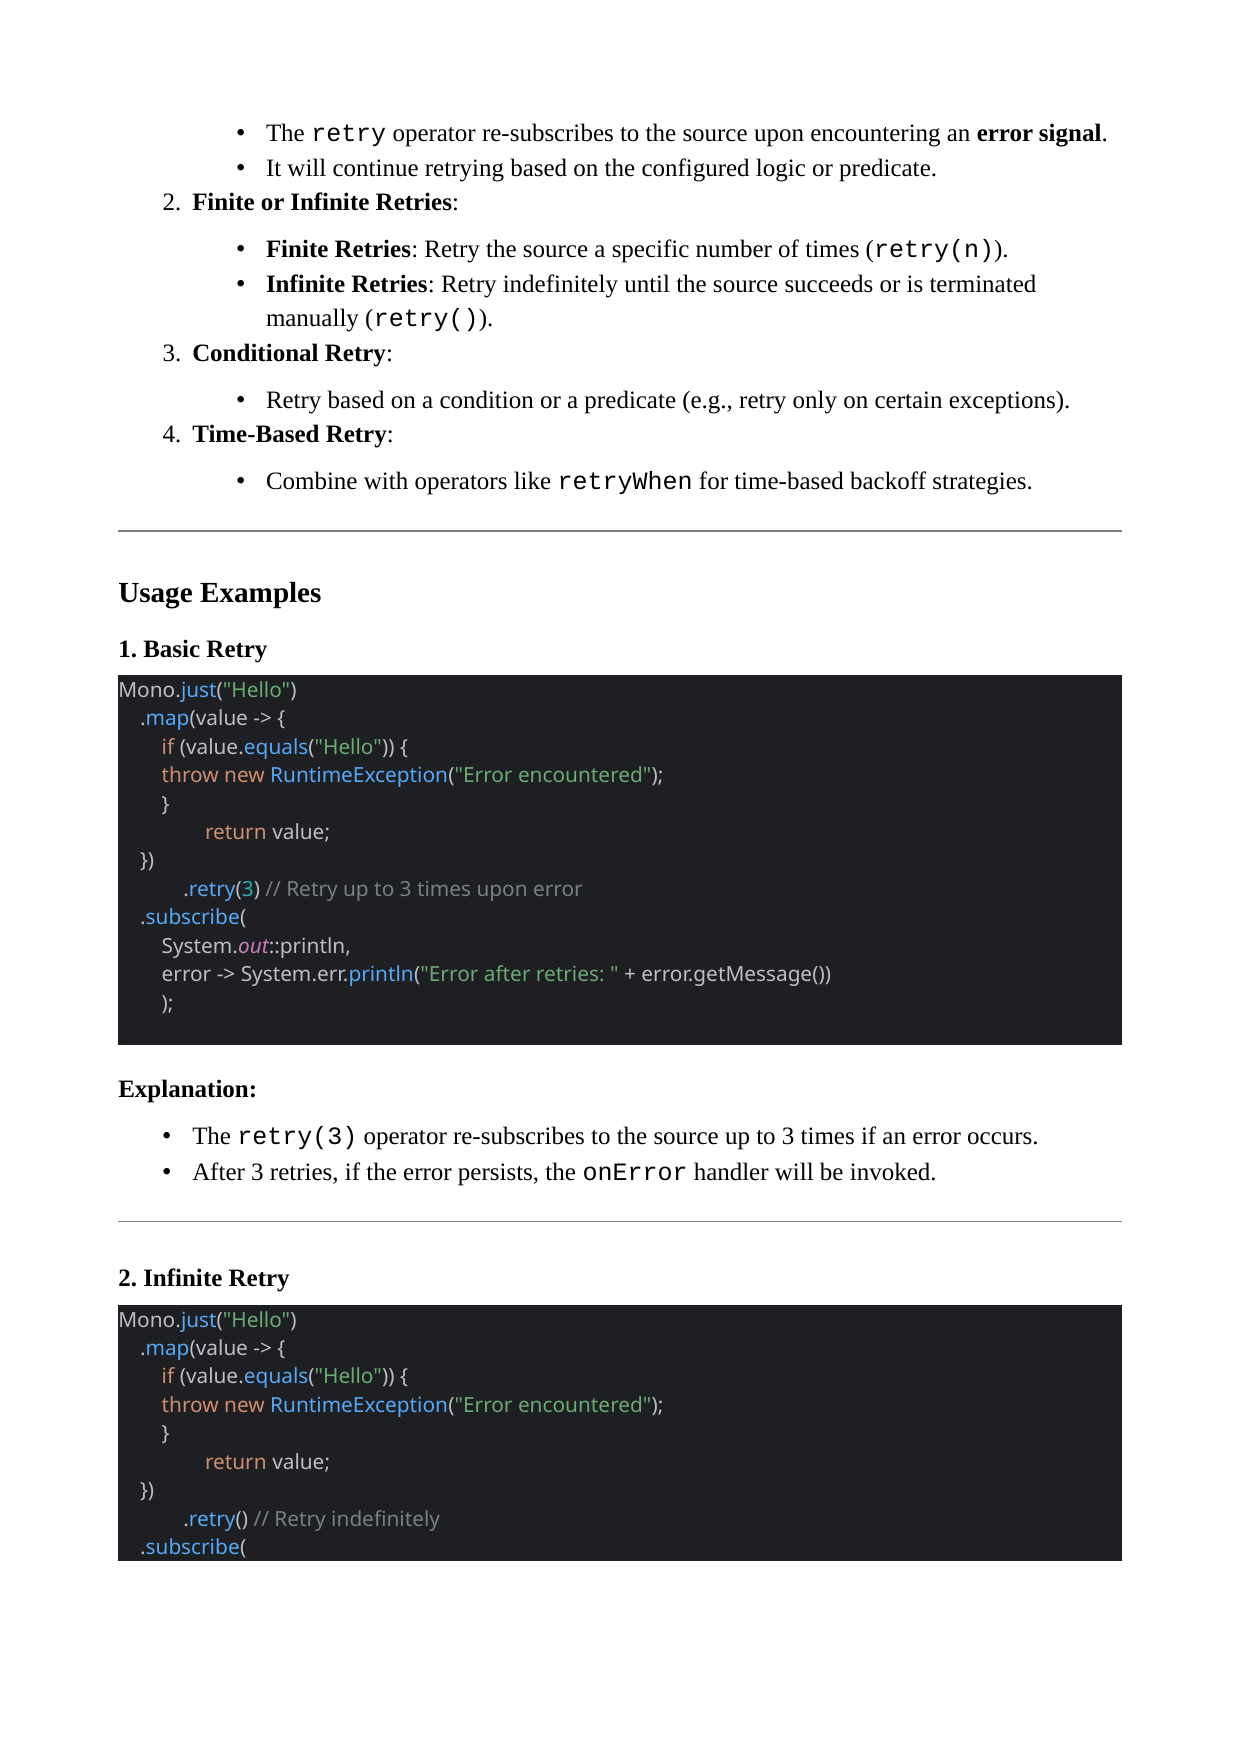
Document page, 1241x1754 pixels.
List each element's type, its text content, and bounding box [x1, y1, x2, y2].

list After 3 retries, if the error persists, the onError handler will be invoked. [162, 1157, 1122, 1187]
list It will continue retrying based on the configured logic or predicate. [236, 153, 1122, 182]
list Conditional Retry: [162, 338, 1122, 367]
list Finite or Infinite Retries: [162, 187, 1122, 215]
list The retry operator re-subscribes to the source upon encountering an error signal. [236, 118, 1122, 149]
text Mono.just("Hello") .map(value -> { if (value.equals("Hello")) { throw new RuntimeException("Error encountered"); } return value; }) .retry(3) // Retry up to 3 times upon error .subscribe( System.out::println, error -> System.err.println("Error after retries: " + error.getMessage()) ); [118, 675, 1122, 1045]
list The retry(3) operator re-subscribes to the source up to 3 times if an error occurs. [162, 1121, 1122, 1152]
subtitle Usage Examples [118, 575, 1122, 609]
text Mono.just("Hello") .map(value -> { if (value.equals("Hello")) { throw new RuntimeException("Error encountered"); } return value; }) .retry() // Retry indefinitely .subscribe( [118, 1305, 1122, 1561]
list Retry based on a condition or a predicate (e.g., retry only on certain exceptions). [236, 386, 1122, 414]
text Explanation: [118, 1074, 1122, 1102]
list Finite Retries: Retry the source a specific number of times (retry(n)). [236, 234, 1122, 265]
list Time-Based Retry: [162, 419, 1122, 447]
list Combine with operators like retryWhen for time-based backoff strategies. [236, 466, 1122, 497]
subtitle 2. Infinite Retry [118, 1263, 1122, 1292]
subtitle 1. Basic Retry [118, 634, 1122, 662]
list Infinite Retries: Retry indefinitely until the source succeeds or is terminated manually (retry()). [236, 269, 1122, 333]
